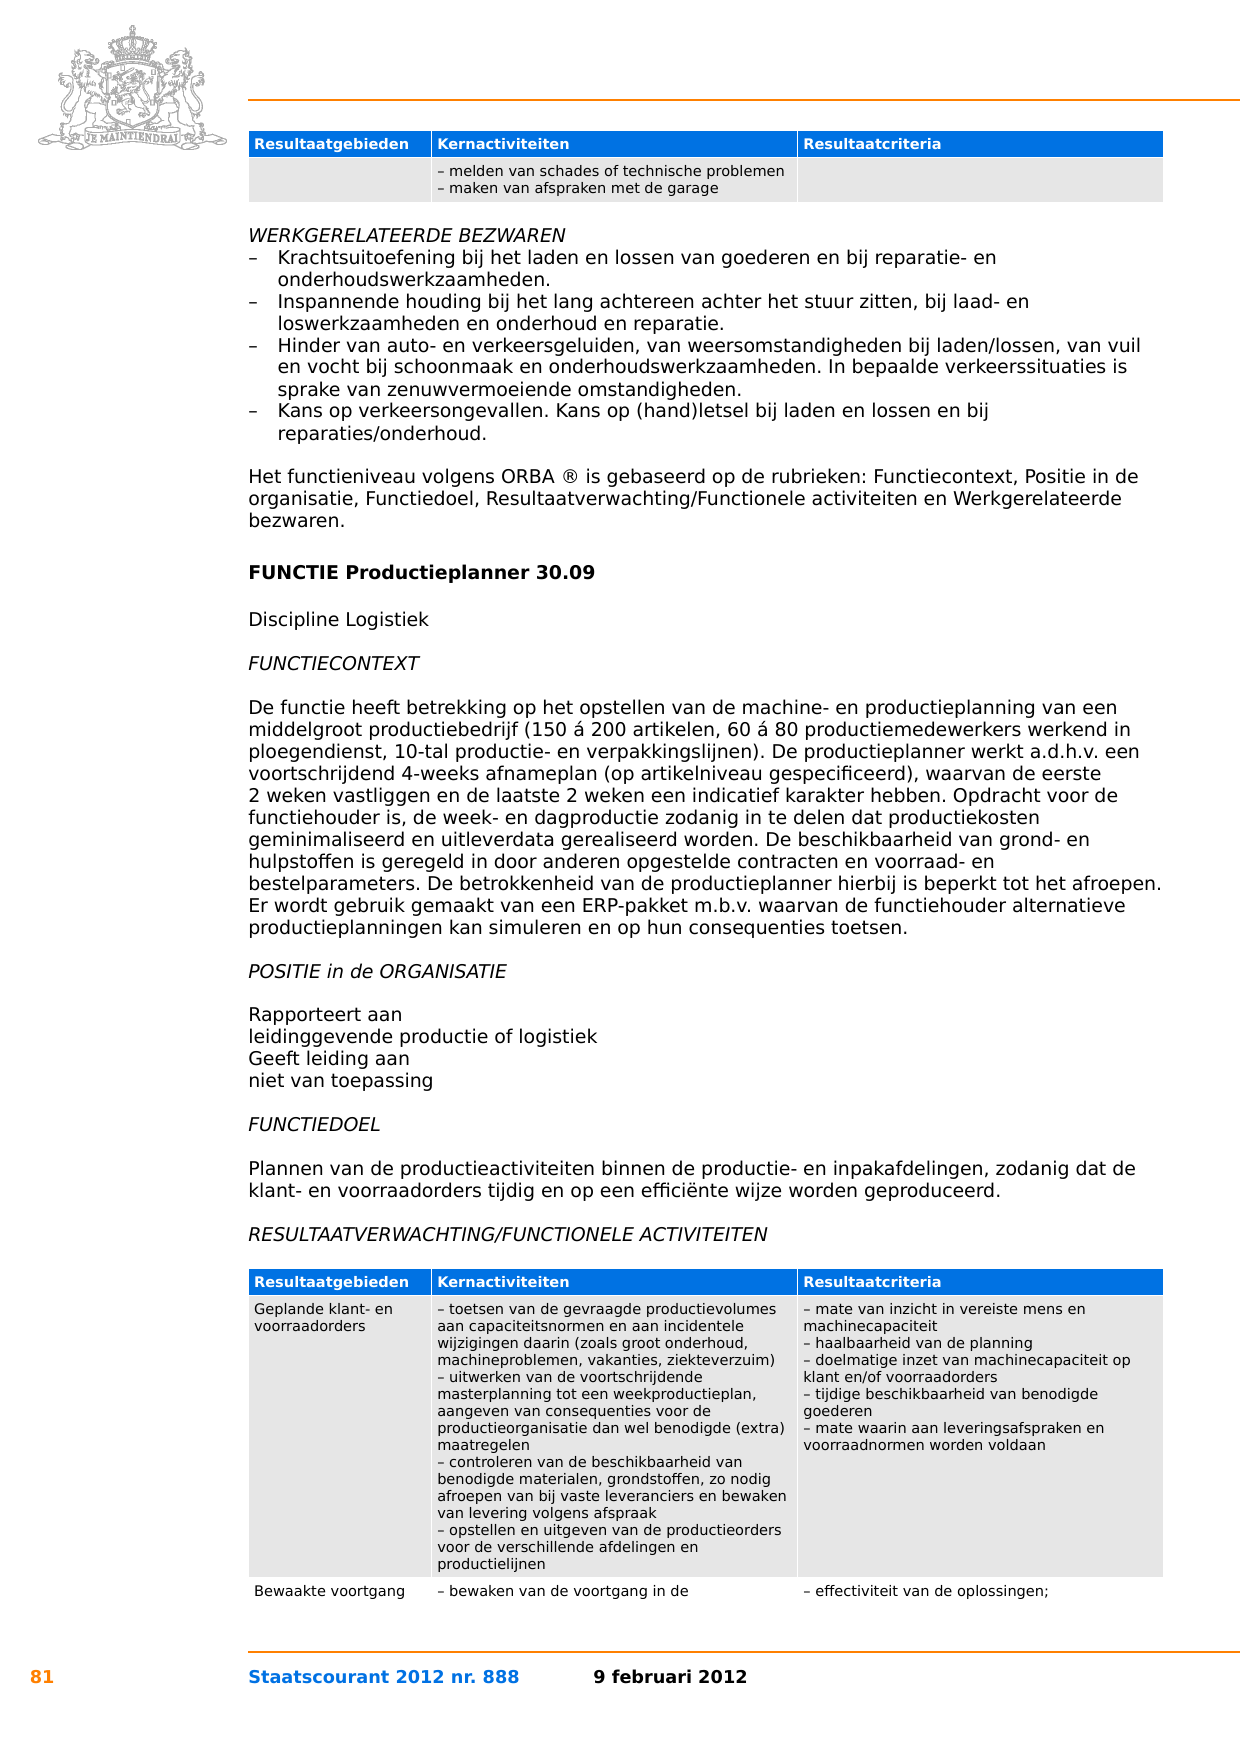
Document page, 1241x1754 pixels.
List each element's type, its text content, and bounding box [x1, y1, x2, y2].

text Het functieniveau volgens ORBA ® is gebaseerd op de rubrieken: Functiecontext, Positie in de organisatie, Functiedoel, Resultaatverwachting/Functionele activiteiten en Werkgerelateerde bezwaren. [248, 466, 1163, 532]
text Discipline Logistiek [248, 609, 1163, 631]
table_cell – mate van inzicht in vereiste mens en machinecapaciteit – haalbaarheid van de planning – doelmatige inzet van machinecapaciteit op klant en/of voorraadorders – tijdige beschikbaarheid van benodigde goederen – mate waarin aan leveringsafspraken en voorraadnormen worden voldaan [798, 1296, 1163, 1577]
text Geeft leiding aan [248, 1048, 1163, 1070]
table_cell [798, 158, 1163, 202]
text Rapporteert aan [248, 1004, 1163, 1026]
text – Kans op verkeersongevallen. Kans op (hand)letsel bij laden en lossen en bij reparaties/onderhoud. [248, 400, 1163, 444]
table_header Kernactiviteiten [432, 131, 797, 157]
picture [38, 25, 227, 150]
table_header Resultaatgebieden [249, 131, 431, 157]
text – Hinder van auto- en verkeersgeluiden, van weersomstandigheden bij laden/lossen, van vuil en vocht bij schoonmaak en onderhoudswerkzaamheden. In bepaalde verkeerssituaties is sprake van zenuwvermoeiende omstandigheden. [248, 334, 1163, 400]
subtitle FUNCTIE Productieplanner 30.09 [248, 562, 1163, 584]
table_cell [249, 158, 431, 202]
text leidinggevende productie of logistiek [248, 1026, 1163, 1048]
table_header Kernactiviteiten [432, 1269, 797, 1295]
table_header Resultaatcriteria [798, 131, 1163, 157]
table_cell – melden van schades of technische problemen – maken van afspraken met de garage [432, 158, 797, 202]
text – Krachtsuitoefening bij het laden en lossen van goederen en bij reparatie- en onderhoudswerkzaamheden. [248, 247, 1163, 291]
table_cell – effectiviteit van de oplossingen; [798, 1578, 1163, 1604]
subtitle FUNCTIEDOEL [248, 1114, 1163, 1136]
subtitle WERKGERELATEERDE BEZWAREN [248, 224, 1163, 247]
table_header Resultaatgebieden [249, 1269, 431, 1295]
subtitle RESULTAATVERWACHTING/FUNCTIONELE ACTIVITEITEN [248, 1224, 1163, 1246]
text – Inspannende houding bij het lang achtereen achter het stuur zitten, bij laad- en loswerkzaamheden en onderhoud en reparatie. [248, 291, 1163, 334]
table_cell Bewaakte voortgang [249, 1578, 431, 1604]
text Plannen van de productieactiviteiten binnen de productie- en inpakafdelingen, zodanig dat de klant- en voorraadorders tijdig en op een efficiënte wijze worden geproduceerd. [248, 1158, 1163, 1202]
table_cell – toetsen van de gevraagde productievolumes aan capaciteitsnormen en aan incidentele wijzigingen daarin (zoals groot onderhoud, machineproblemen, vakanties, ziekteverzuim) – uitwerken van de voortschrijdende masterplanning tot een weekproductieplan, aangeven van consequenties voor de productieorganisatie dan wel benodigde (extra) maatregelen – controleren van de beschikbaarheid van benodigde materialen, grondstoffen, zo nodig afroepen van bij vaste leveranciers en bewaken van levering volgens afspraak – opstellen en uitgeven van de productieorders voor de verschillende afdelingen en productielijnen [432, 1296, 797, 1577]
table_cell – bewaken van de voortgang in de [432, 1578, 797, 1604]
table_header Resultaatcriteria [798, 1269, 1163, 1295]
text De functie heeft betrekking op het opstellen van de machine- en productieplanning van een middelgroot productiebedrijf (150 á 200 artikelen, 60 á 80 productiemedewerkers werkend in ploegendienst, 10-tal productie- en verpakkingslijnen). De productieplanner werkt a.d.h.v. een voortschrijdend 4-weeks afnameplan (op artikelniveau gespecificeerd), waarvan de eerste 2 weken vastliggen en de laatste 2 weken een indicatief karakter hebben. Opdracht voor de functiehouder is, de week- en dagproductie zodanig in te delen dat productiekosten geminimaliseerd en uitleverdata gerealiseerd worden. De beschikbaarheid van grond- en hulpstoffen is geregeld in door anderen opgestelde contracten en voorraad- en bestelparameters. De betrokkenheid van de productieplanner hierbij is beperkt tot het afroepen. Er wordt gebruik gemaakt van een ERP-pakket m.b.v. waarvan de functiehouder alternatieve productieplanningen kan simuleren en op hun consequenties toetsen. [248, 697, 1163, 939]
subtitle POSITIE in de ORGANISATIE [248, 961, 1163, 982]
subtitle FUNCTIECONTEXT [248, 653, 1163, 675]
table_cell Geplande klant- en voorraadorders [249, 1296, 431, 1577]
text niet van toepassing [248, 1070, 1163, 1092]
